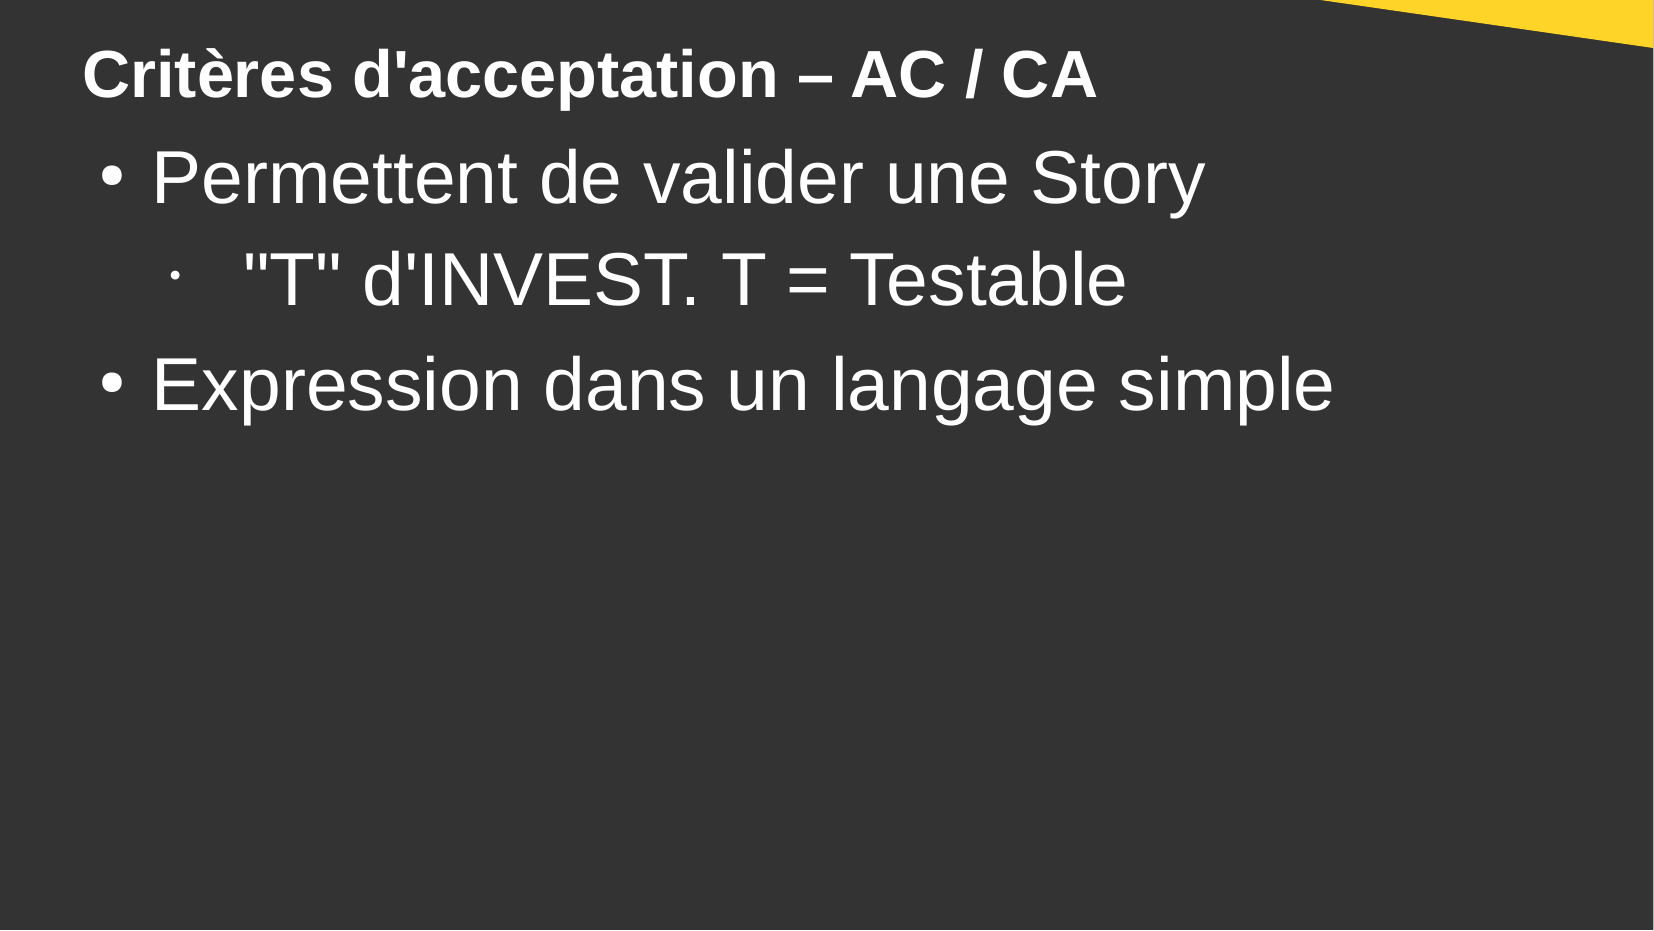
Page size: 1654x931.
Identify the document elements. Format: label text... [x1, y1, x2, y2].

title Critères d'acceptation – AC / CA [82, 37, 1571, 122]
text_box [1320, 0, 1654, 49]
list Permettent de valider une Story "T" d'INVEST. T = Testable Expression dans un langage simple [80, 135, 1620, 777]
